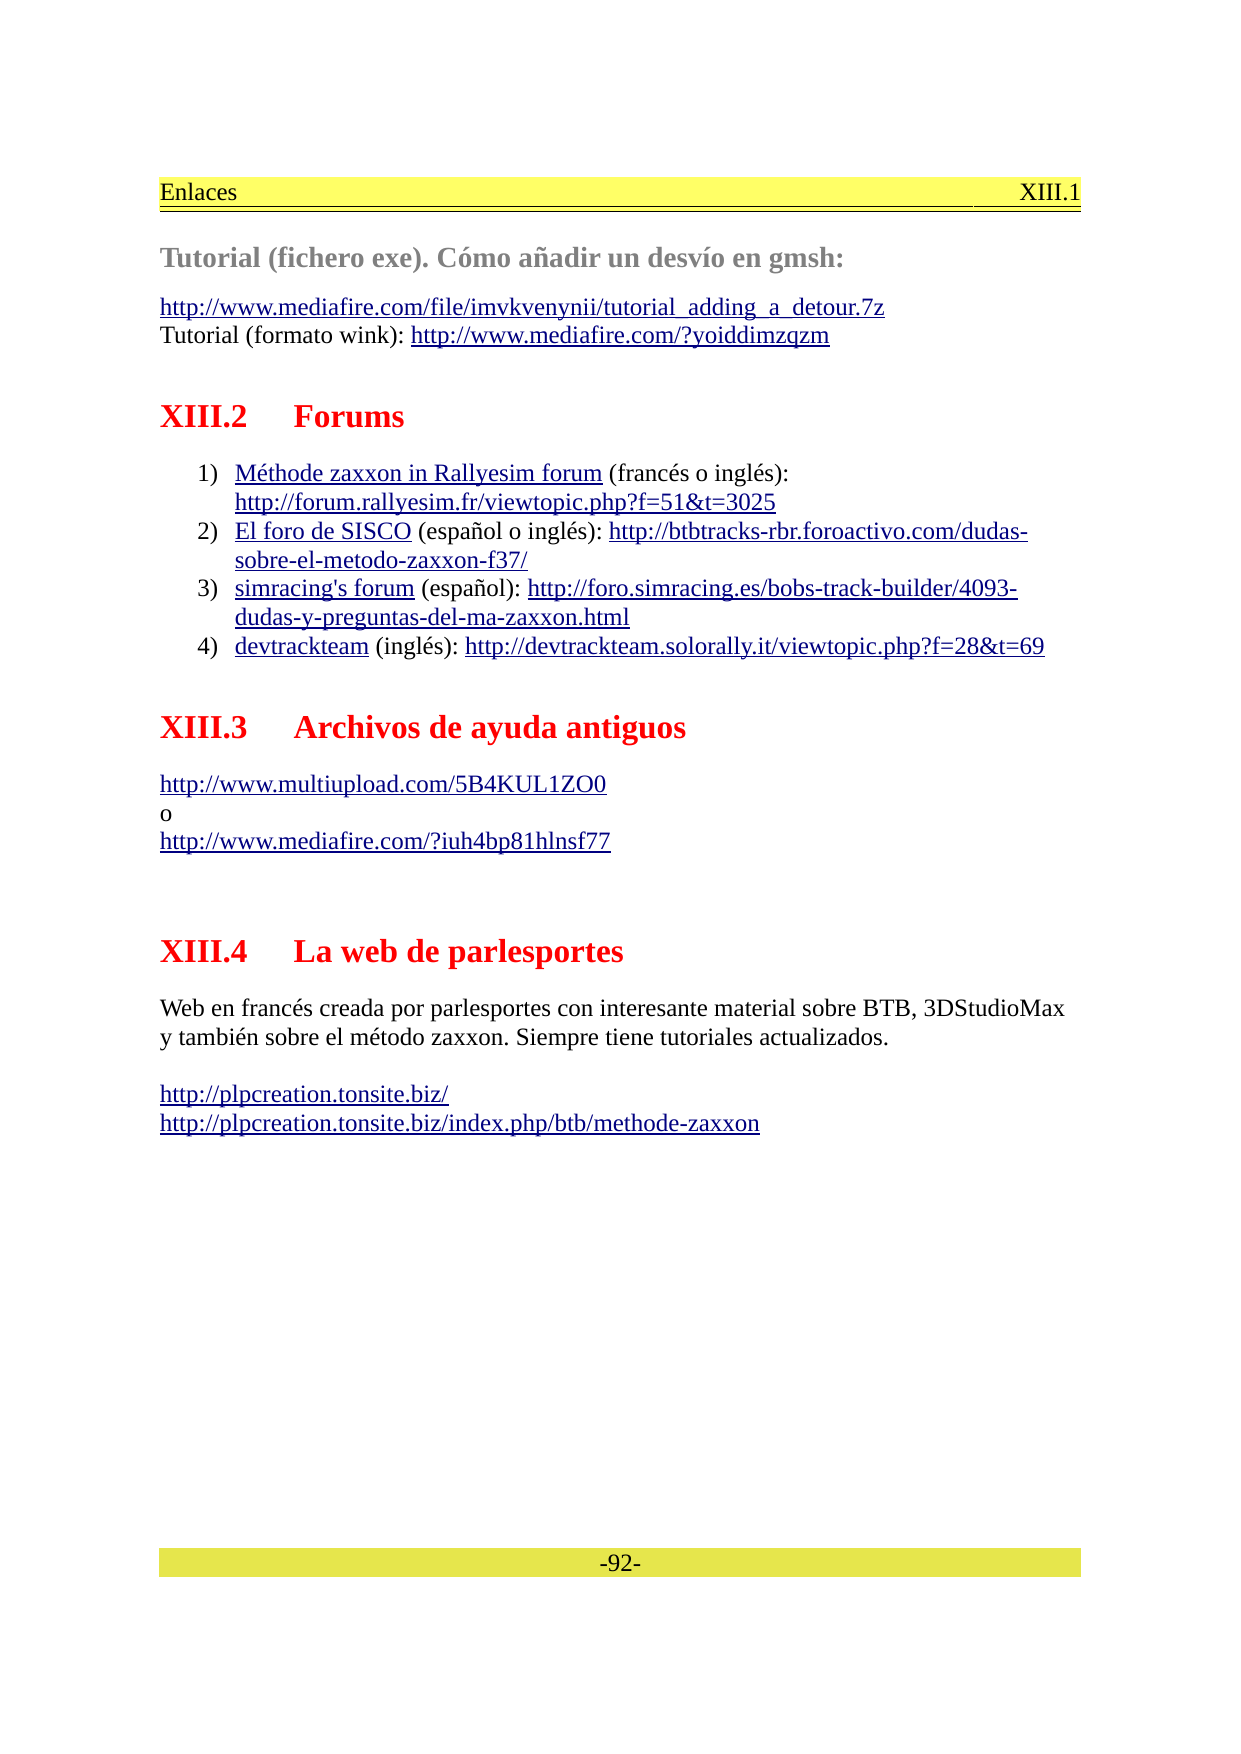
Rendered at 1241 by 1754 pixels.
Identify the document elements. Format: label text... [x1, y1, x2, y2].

text Web en francés creada por parlesportes con interesante material sobre BTB, 3DStudioMax y también sobre el método zaxxon. Siempre tiene tutoriales actualizados. [159, 993, 1081, 1051]
subtitle Forums [159, 396, 1081, 435]
text http://plpcreation.tonsite.biz/ [159, 1079, 1081, 1108]
list devtrackteam (inglés): http://devtrackteam.solorally.it/viewtopic.php?f=28&t=69 [197, 631, 1081, 660]
text http://www.mediafire.com/file/imvkvenynii/tutorial_adding_a_detour.7z [159, 292, 1081, 320]
subtitle Tutorial (fichero exe). Cómo añadir un desvío en gmsh: [159, 240, 1081, 274]
text o [159, 798, 1081, 826]
list El foro de SISCO (español o inglés): http://btbtracks-rbr.foroactivo.com/dudas-sobre-el-metodo-zaxxon-f37/ [197, 516, 1081, 573]
text Tutorial (formato wink): http://www.mediafire.com/?yoiddimzqzm [159, 320, 1081, 349]
subtitle La web de parlesportes [159, 931, 1081, 969]
text http://www.multiupload.com/5B4KUL1ZO0 [159, 769, 1081, 798]
subtitle Archivos de ayuda antiguos [159, 707, 1081, 745]
text http://plpcreation.tonsite.biz/index.php/btb/methode-zaxxon [159, 1108, 1081, 1137]
text http://www.mediafire.com/?iuh4bp81hlnsf77 [159, 826, 1081, 855]
list simracing's forum (español): http://foro.simracing.es/bobs-track-builder/4093-dudas-y-preguntas-del-ma-zaxxon.html [197, 573, 1081, 631]
list Méthode zaxxon in Rallyesim forum (francés o inglés): http://forum.rallyesim.fr/viewtopic.php?f=51&t=3025 [197, 458, 1081, 516]
